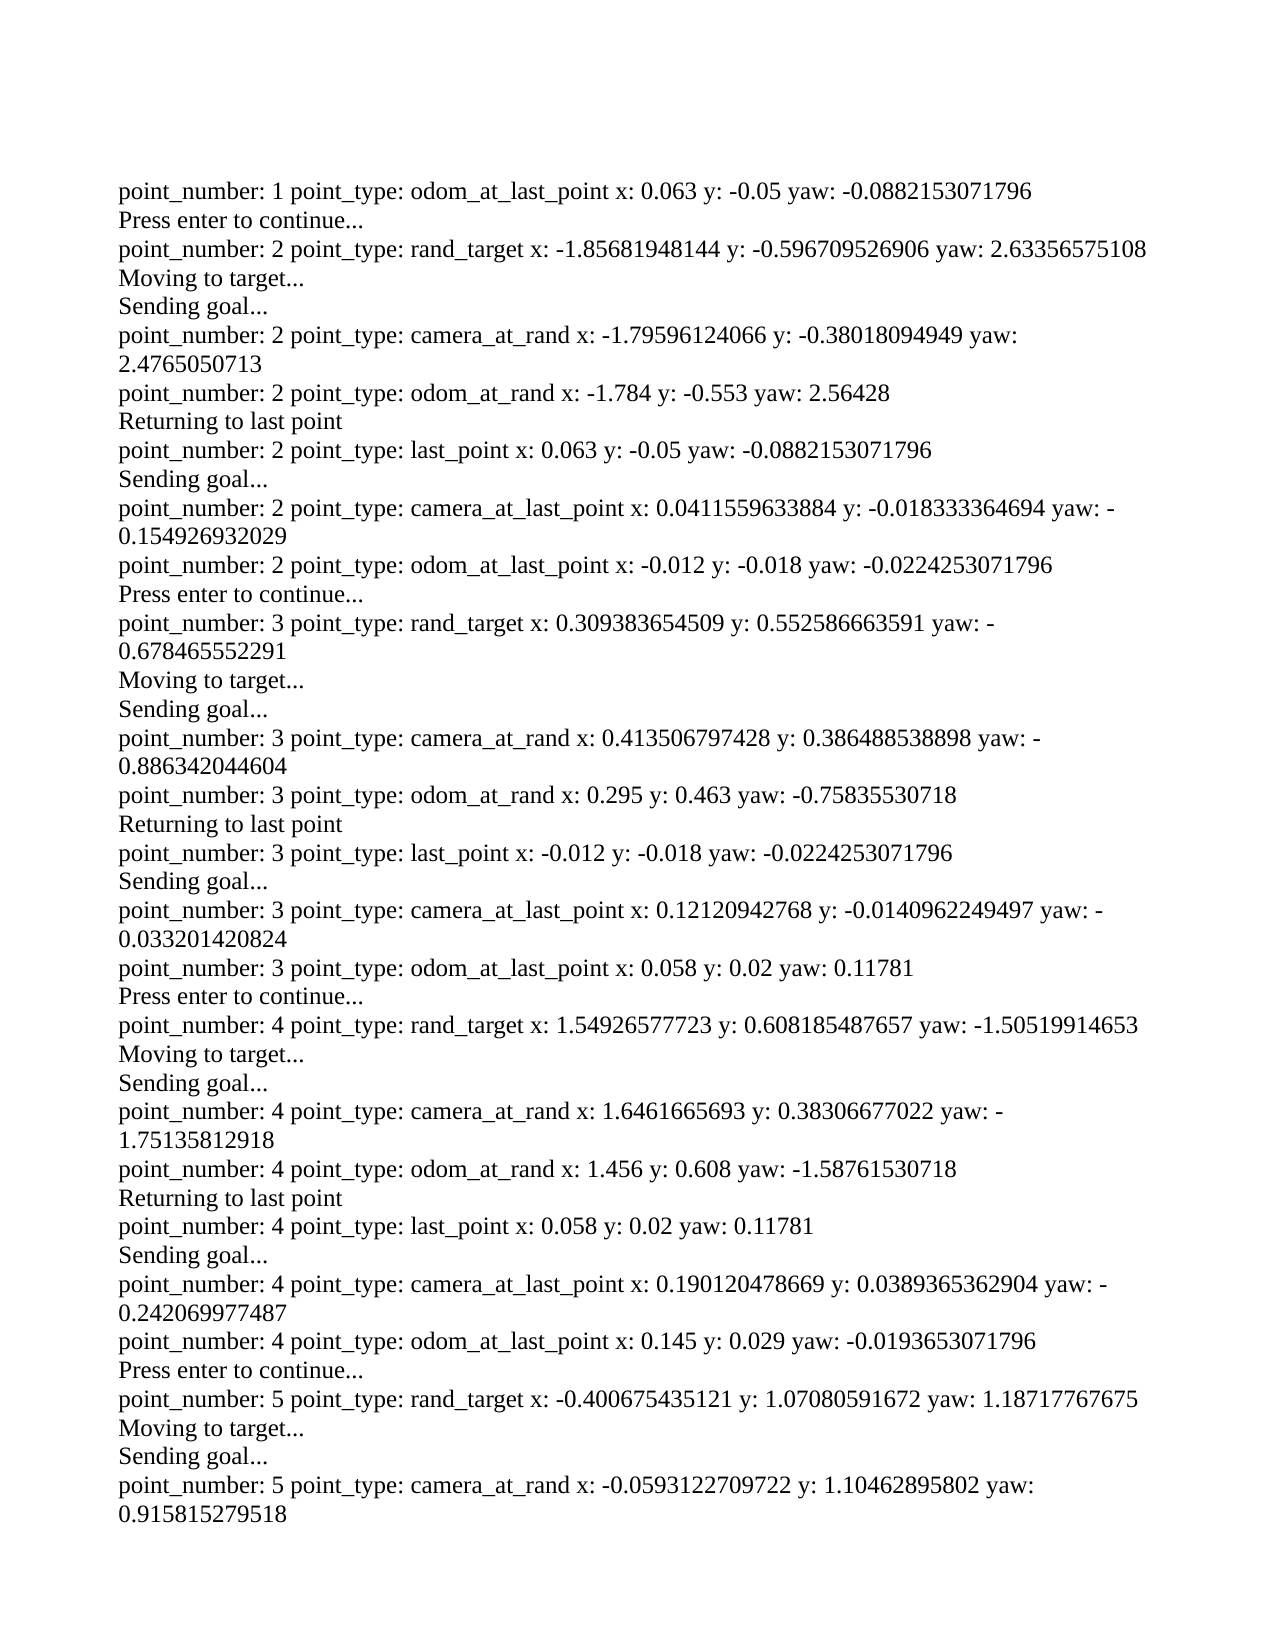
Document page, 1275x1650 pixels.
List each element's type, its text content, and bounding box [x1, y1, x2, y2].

text point_number: 4 point_type: camera_at_rand x: 1.6461665693 y: 0.38306677022 yaw: -1.75135812918 [118, 1096, 1157, 1154]
text point_number: 3 point_type: rand_target x: 0.309383654509 y: 0.552586663591 yaw: -0.678465552291 [118, 608, 1157, 665]
text Returning to last point [118, 809, 1157, 838]
text point_number: 2 point_type: odom_at_last_point x: -0.012 y: -0.018 yaw: -0.0224253071796 [118, 550, 1157, 579]
text Press enter to continue... [118, 205, 1157, 234]
text Sending goal... [118, 291, 1157, 320]
text point_number: 4 point_type: rand_target x: 1.54926577723 y: 0.608185487657 yaw: -1.50519914653 [118, 1010, 1157, 1039]
text point_number: 2 point_type: camera_at_last_point x: 0.0411559633884 y: -0.018333364694 yaw: -0.154926932029 [118, 493, 1157, 550]
text point_number: 2 point_type: odom_at_rand x: -1.784 y: -0.553 yaw: 2.56428 [118, 378, 1157, 406]
text point_number: 2 point_type: camera_at_rand x: -1.79596124066 y: -0.38018094949 yaw: 2.4765050713 [118, 320, 1157, 378]
text Sending goal... [118, 464, 1157, 493]
text point_number: 4 point_type: odom_at_last_point x: 0.145 y: 0.029 yaw: -0.0193653071796 [118, 1326, 1157, 1355]
text point_number: 5 point_type: camera_at_rand x: -0.0593122709722 y: 1.10462895802 yaw: 0.915815279518 [118, 1470, 1157, 1528]
text Press enter to continue... [118, 981, 1157, 1010]
text point_number: 3 point_type: odom_at_last_point x: 0.058 y: 0.02 yaw: 0.11781 [118, 953, 1157, 981]
text point_number: 5 point_type: rand_target x: -0.400675435121 y: 1.07080591672 yaw: 1.18717767675 [118, 1384, 1157, 1413]
text Sending goal... [118, 1441, 1157, 1470]
text Moving to target... [118, 1413, 1157, 1441]
text Moving to target... [118, 263, 1157, 291]
text Returning to last point [118, 1183, 1157, 1211]
text point_number: 3 point_type: camera_at_last_point x: 0.12120942768 y: -0.0140962249497 yaw: -0.033201420824 [118, 895, 1157, 953]
text Sending goal... [118, 866, 1157, 895]
text point_number: 2 point_type: last_point x: 0.063 y: -0.05 yaw: -0.0882153071796 [118, 435, 1157, 464]
text point_number: 3 point_type: camera_at_rand x: 0.413506797428 y: 0.386488538898 yaw: -0.886342044604 [118, 723, 1157, 780]
text point_number: 4 point_type: camera_at_last_point x: 0.190120478669 y: 0.0389365362904 yaw: -0.242069977487 [118, 1269, 1157, 1326]
text point_number: 1 point_type: odom_at_last_point x: 0.063 y: -0.05 yaw: -0.0882153071796 [118, 176, 1157, 205]
text point_number: 4 point_type: odom_at_rand x: 1.456 y: 0.608 yaw: -1.58761530718 [118, 1154, 1157, 1183]
text point_number: 4 point_type: last_point x: 0.058 y: 0.02 yaw: 0.11781 [118, 1211, 1157, 1240]
text Moving to target... [118, 665, 1157, 694]
text Sending goal... [118, 694, 1157, 723]
text Press enter to continue... [118, 579, 1157, 608]
text Sending goal... [118, 1068, 1157, 1096]
text point_number: 3 point_type: last_point x: -0.012 y: -0.018 yaw: -0.0224253071796 [118, 838, 1157, 866]
text Returning to last point [118, 406, 1157, 435]
text point_number: 3 point_type: odom_at_rand x: 0.295 y: 0.463 yaw: -0.75835530718 [118, 780, 1157, 809]
text Moving to target... [118, 1039, 1157, 1068]
text Press enter to continue... [118, 1355, 1157, 1384]
text point_number: 2 point_type: rand_target x: -1.85681948144 y: -0.596709526906 yaw: 2.63356575108 [118, 234, 1157, 263]
text Sending goal... [118, 1240, 1157, 1269]
